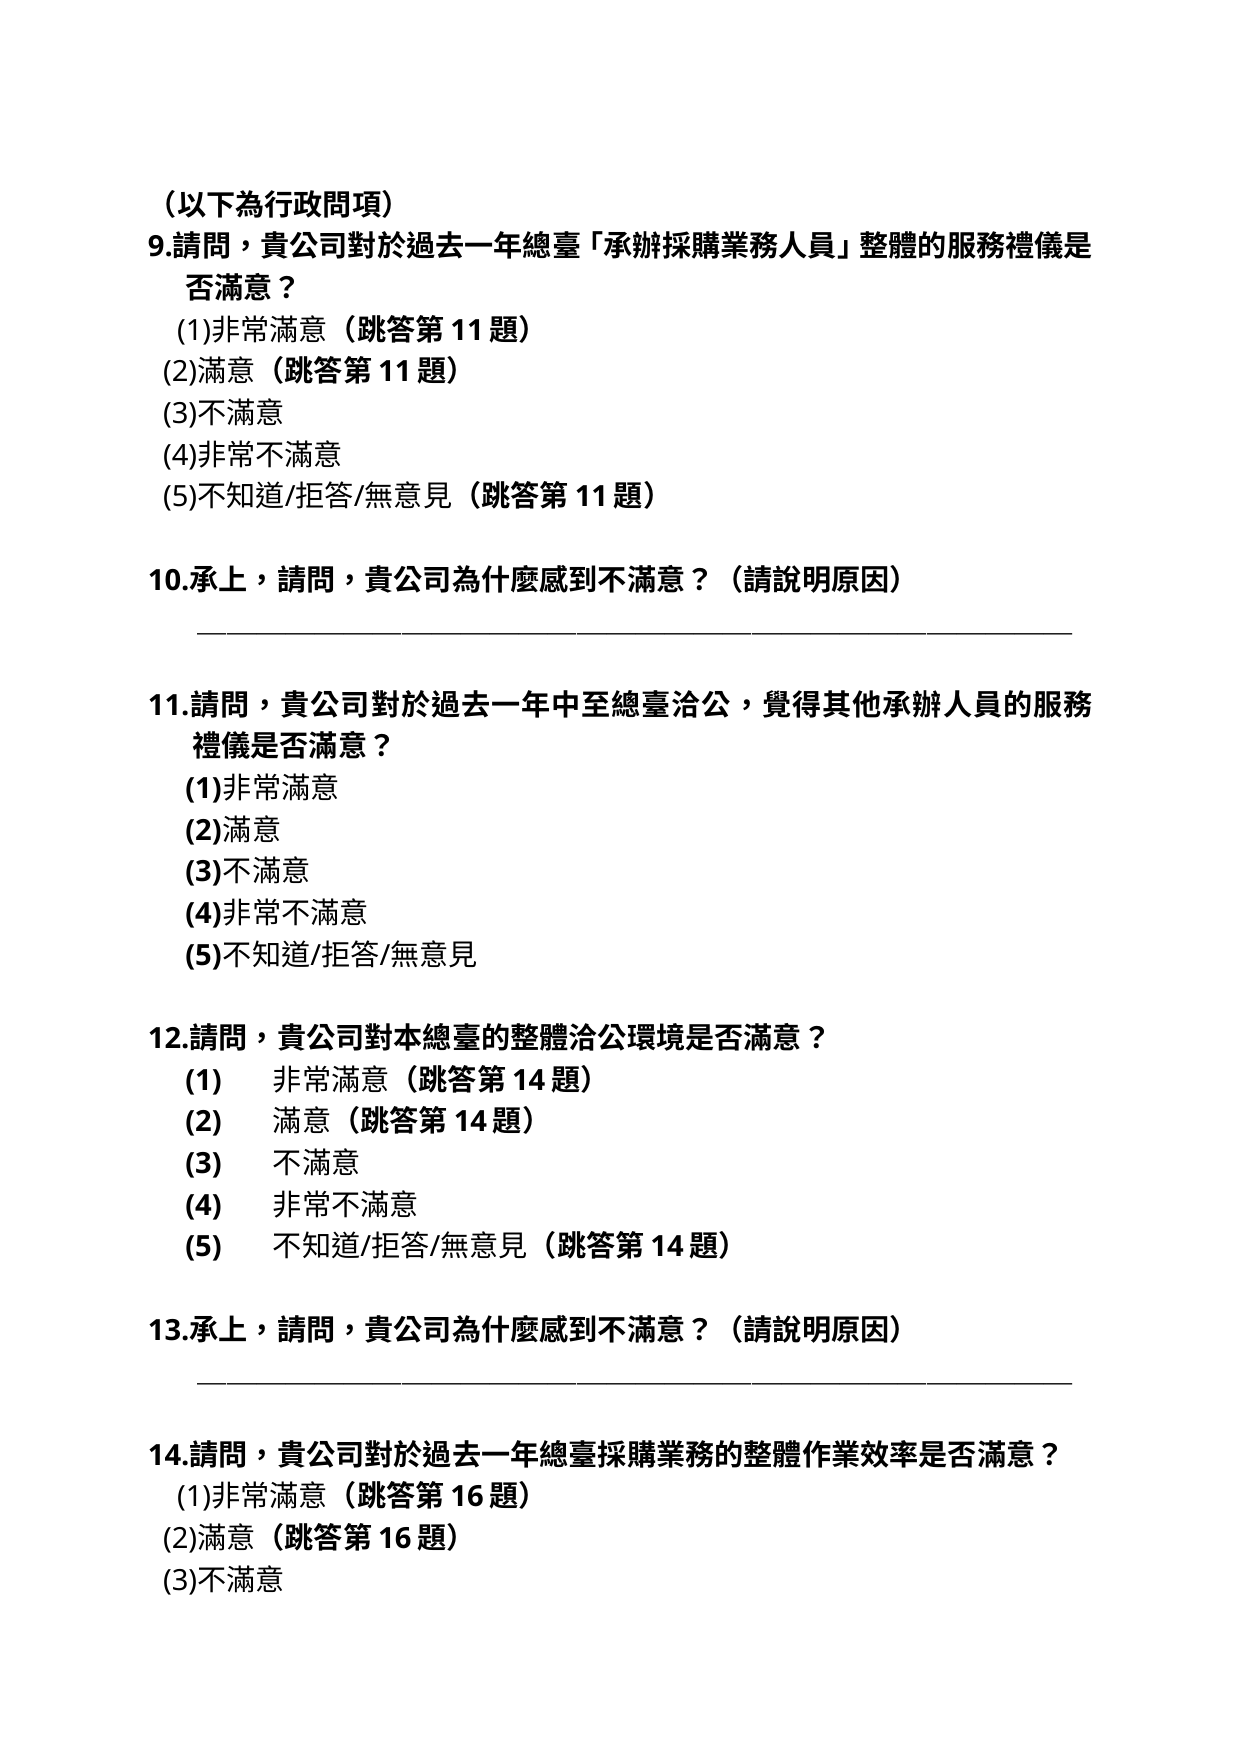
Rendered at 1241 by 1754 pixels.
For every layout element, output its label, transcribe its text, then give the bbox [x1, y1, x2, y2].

list 不知道/拒答/無意見（跳答第14題） [185, 1223, 1092, 1265]
text ＿＿＿＿＿＿＿＿＿＿＿＿＿＿＿＿＿＿＿＿＿＿＿＿＿＿＿＿＿＿ [198, 1348, 1092, 1390]
list 滿意（跳答第14題） [185, 1098, 1092, 1140]
text ＿＿＿＿＿＿＿＿＿＿＿＿＿＿＿＿＿＿＿＿＿＿＿＿＿＿＿＿＿＿ [198, 598, 1092, 640]
text (1)非常滿意（跳答第16題） [148, 1473, 1092, 1515]
text (3)不滿意 [148, 390, 1092, 432]
text 12.請問，貴公司對本總臺的整體洽公環境是否滿意？ [148, 1015, 1092, 1057]
text 13.承上，請問，貴公司為什麼感到不滿意？（請說明原因） [148, 1307, 1092, 1348]
text (2)滿意（跳答第16題） [148, 1515, 1092, 1557]
text 10.承上，請問，貴公司為什麼感到不滿意？（請說明原因） [148, 557, 1092, 598]
list 不滿意 [185, 1140, 1092, 1182]
list 非常滿意（跳答第14題） [185, 1057, 1092, 1098]
text (2)滿意（跳答第11題） [148, 348, 1092, 390]
text 9.請問，貴公司對於過去一年總臺「承辦採購業務人員」整體的服務禮儀是否滿意？ [148, 223, 1092, 307]
list 不知道/拒答/無意見 [185, 932, 1092, 973]
text (5)不知道/拒答/無意見（跳答第11題） [148, 473, 1092, 515]
text (3)不滿意 [148, 1557, 1092, 1598]
text 11.請問，貴公司對於過去一年中至總臺洽公，覺得其他承辦人員的服務禮儀是否滿意？ [148, 682, 1092, 765]
list 非常不滿意 [185, 890, 1092, 932]
list 不滿意 [185, 848, 1092, 890]
list 非常不滿意 [185, 1182, 1092, 1223]
list 滿意 [185, 807, 1092, 848]
text (4)非常不滿意 [148, 432, 1092, 473]
text 14.請問，貴公司對於過去一年總臺採購業務的整體作業效率是否滿意？ [148, 1432, 1092, 1473]
list 非常滿意 [185, 765, 1092, 807]
text (1)非常滿意（跳答第11題） [148, 307, 1092, 348]
text （以下為行政問項） [148, 182, 1092, 223]
